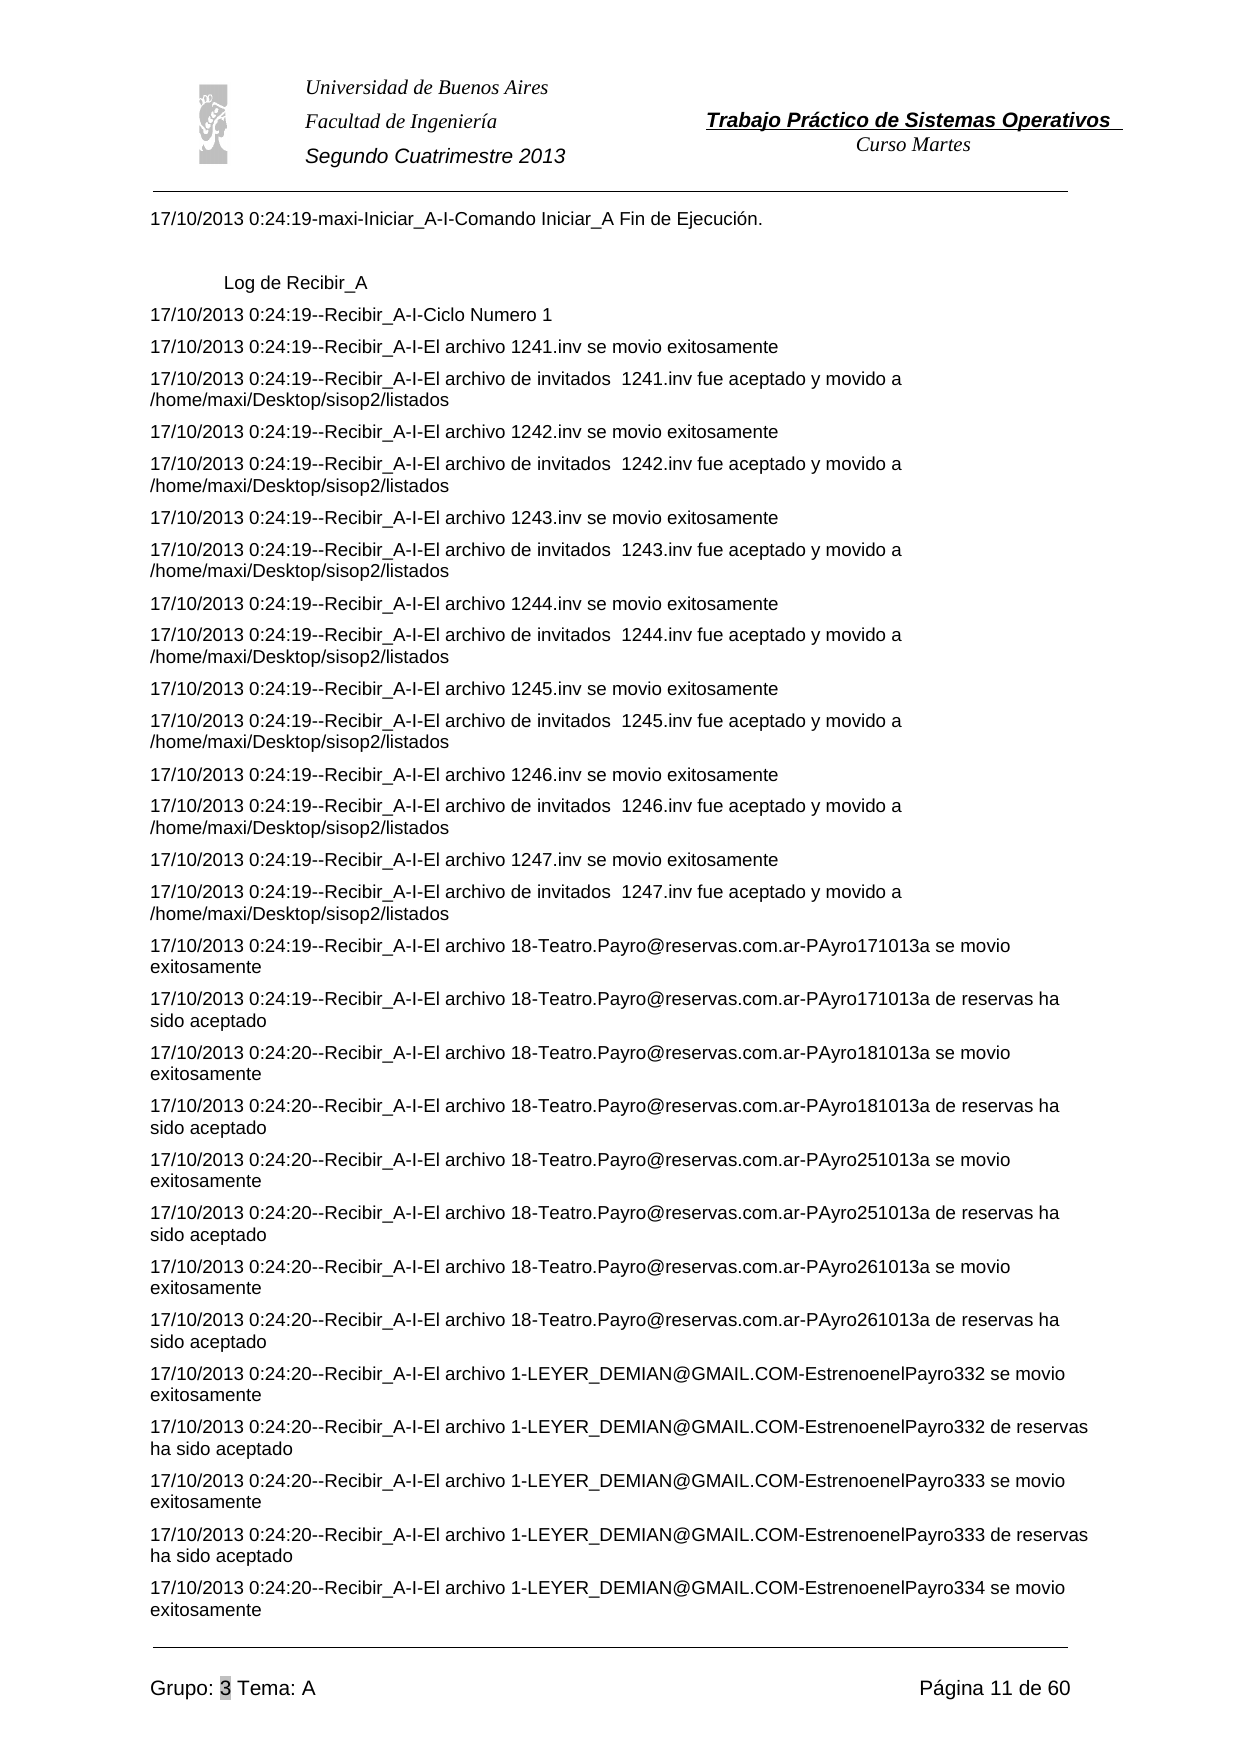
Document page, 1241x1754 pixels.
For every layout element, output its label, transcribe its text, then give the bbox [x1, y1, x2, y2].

text 17/10/2013 0:24:19--Recibir_A-I-El archivo 1246.inv se movio exitosamente [150, 763, 1090, 785]
text 17/10/2013 0:24:19--Recibir_A-I-El archivo de invitados 1245.inv fue aceptado y movido a /home/maxi/Desktop/sisop2/listados [150, 710, 1090, 753]
text 17/10/2013 0:24:20--Recibir_A-I-El archivo 1-LEYER_DEMIAN@GMAIL.COM-EstrenoenelPayro333 se movio exitosamente [150, 1470, 1090, 1513]
text 17/10/2013 0:24:20--Recibir_A-I-El archivo 1-LEYER_DEMIAN@GMAIL.COM-EstrenoenelPayro332 de reservas ha sido aceptado [150, 1416, 1090, 1459]
text 17/10/2013 0:24:19--Recibir_A-I-El archivo 1245.inv se movio exitosamente [150, 678, 1090, 699]
text 17/10/2013 0:24:20--Recibir_A-I-El archivo 18-Teatro.Payro@reservas.com.ar-PAyro251013a de reservas ha sido aceptado [150, 1202, 1090, 1245]
text 17/10/2013 0:24:19--Recibir_A-I-El archivo de invitados 1244.inv fue aceptado y movido a /home/maxi/Desktop/sisop2/listados [150, 624, 1090, 667]
text 17/10/2013 0:24:19--Recibir_A-I-El archivo 1247.inv se movio exitosamente [150, 849, 1090, 870]
text 17/10/2013 0:24:19-maxi-Iniciar_A-I-Comando Iniciar_A Fin de Ejecución. [150, 208, 1090, 229]
text 17/10/2013 0:24:19--Recibir_A-I-El archivo 1243.inv se movio exitosamente [150, 507, 1090, 528]
text 17/10/2013 0:24:19--Recibir_A-I-El archivo 18-Teatro.Payro@reservas.com.ar-PAyro171013a de reservas ha sido aceptado [150, 988, 1090, 1031]
text Log de Recibir_A [150, 272, 1090, 293]
text 17/10/2013 0:24:19--Recibir_A-I-El archivo de invitados 1242.inv fue aceptado y movido a /home/maxi/Desktop/sisop2/listados [150, 453, 1090, 496]
picture [198, 82, 231, 166]
text 17/10/2013 0:24:19--Recibir_A-I-El archivo 1241.inv se movio exitosamente [150, 336, 1090, 357]
text 17/10/2013 0:24:20--Recibir_A-I-El archivo 1-LEYER_DEMIAN@GMAIL.COM-EstrenoenelPayro334 se movio exitosamente [150, 1577, 1090, 1620]
text 17/10/2013 0:24:20--Recibir_A-I-El archivo 18-Teatro.Payro@reservas.com.ar-PAyro181013a se movio exitosamente [150, 1041, 1090, 1084]
text 17/10/2013 0:24:19--Recibir_A-I-Ciclo Numero 1 [150, 304, 1090, 325]
text 17/10/2013 0:24:19--Recibir_A-I-El archivo de invitados 1243.inv fue aceptado y movido a /home/maxi/Desktop/sisop2/listados [150, 539, 1090, 582]
text 17/10/2013 0:24:20--Recibir_A-I-El archivo 1-LEYER_DEMIAN@GMAIL.COM-EstrenoenelPayro332 se movio exitosamente [150, 1363, 1090, 1406]
text 17/10/2013 0:24:19--Recibir_A-I-El archivo 1242.inv se movio exitosamente [150, 421, 1090, 443]
text 17/10/2013 0:24:19--Recibir_A-I-El archivo 1244.inv se movio exitosamente [150, 592, 1090, 614]
text 17/10/2013 0:24:20--Recibir_A-I-El archivo 18-Teatro.Payro@reservas.com.ar-PAyro251013a se movio exitosamente [150, 1148, 1090, 1192]
text 17/10/2013 0:24:19--Recibir_A-I-El archivo 18-Teatro.Payro@reservas.com.ar-PAyro171013a se movio exitosamente [150, 934, 1090, 977]
text 17/10/2013 0:24:19--Recibir_A-I-El archivo de invitados 1247.inv fue aceptado y movido a /home/maxi/Desktop/sisop2/listados [150, 881, 1090, 924]
text 17/10/2013 0:24:19--Recibir_A-I-El archivo de invitados 1241.inv fue aceptado y movido a /home/maxi/Desktop/sisop2/listados [150, 368, 1090, 411]
text 17/10/2013 0:24:20--Recibir_A-I-El archivo 18-Teatro.Payro@reservas.com.ar-PAyro261013a de reservas ha sido aceptado [150, 1309, 1090, 1352]
text 17/10/2013 0:24:20--Recibir_A-I-El archivo 18-Teatro.Payro@reservas.com.ar-PAyro181013a de reservas ha sido aceptado [150, 1095, 1090, 1138]
text 17/10/2013 0:24:20--Recibir_A-I-El archivo 1-LEYER_DEMIAN@GMAIL.COM-EstrenoenelPayro333 de reservas ha sido aceptado [150, 1523, 1090, 1566]
text 17/10/2013 0:24:20--Recibir_A-I-El archivo 18-Teatro.Payro@reservas.com.ar-PAyro261013a se movio exitosamente [150, 1256, 1090, 1299]
text 17/10/2013 0:24:19--Recibir_A-I-El archivo de invitados 1246.inv fue aceptado y movido a /home/maxi/Desktop/sisop2/listados [150, 795, 1090, 838]
